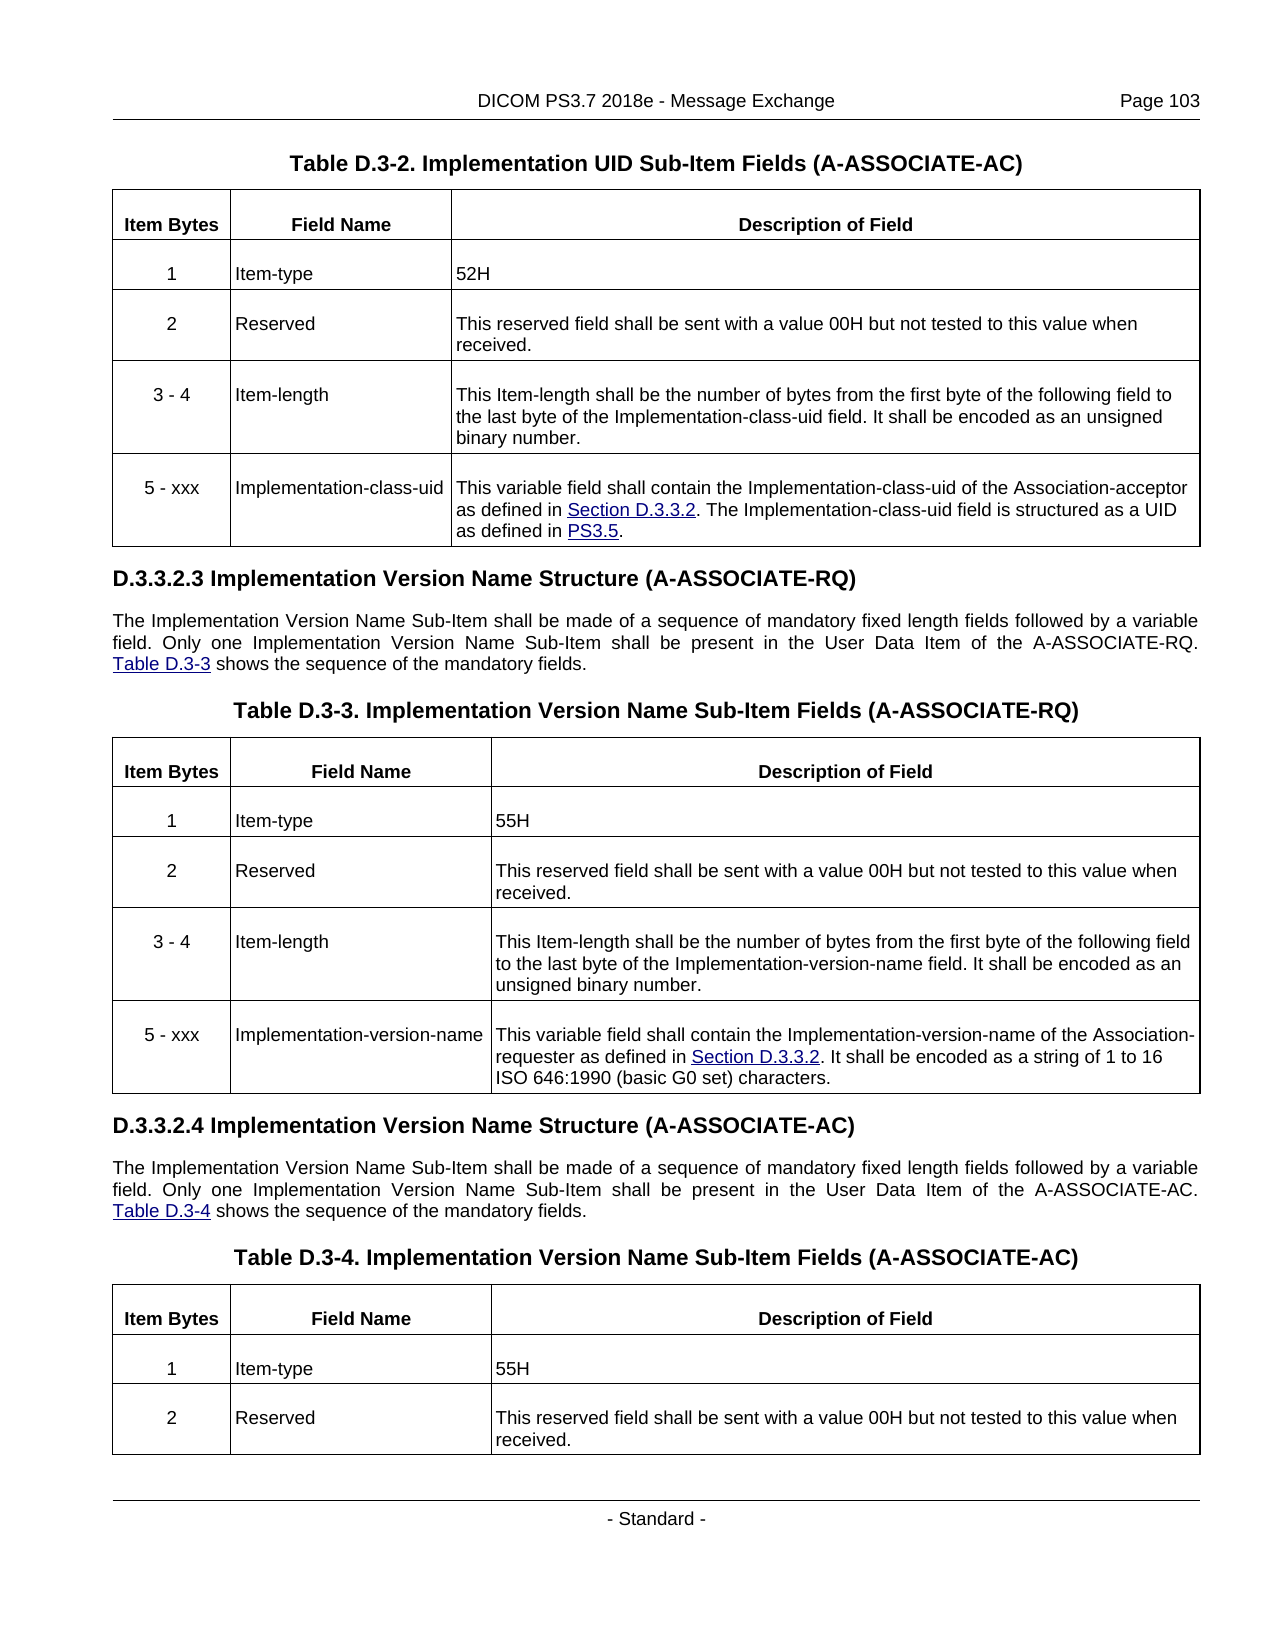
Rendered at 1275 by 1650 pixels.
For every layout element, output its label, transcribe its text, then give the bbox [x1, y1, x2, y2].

table_cell Reserved [231, 290, 451, 360]
table_cell This variable field shall contain the Implementation-class-uid of the Association-acceptor as defined in Section D.3.3.2. The Implementation-class-uid field is structured as a UID as defined in PS3.5. [452, 454, 1199, 546]
table_cell Implementation-class-uid [231, 454, 451, 546]
text D.3.3.2.3 Implementation Version Name Structure (A-ASSOCIATE-RQ) [112, 565, 1200, 591]
text The Implementation Version Name Sub-Item shall be made of a sequence of mandatory fixed length fields followed by a variable field. Only one Implementation Version Name Sub-Item shall be present in the User Data Item of the A-ASSOCIATE-RQ. Table D.3-3 shows the sequence of the mandatory fields. [112, 610, 1200, 675]
table_header Field Name [231, 1285, 491, 1333]
table_cell This Item-length shall be the number of bytes from the first byte of the following field to the last byte of the Implementation-class-uid field. It shall be encoded as an unsigned binary number. [452, 361, 1199, 453]
table_cell This reserved field shall be sent with a value 00H but not tested to this value when received. [452, 290, 1199, 360]
table_header Field Name [231, 738, 491, 786]
text Table D.3-2. Implementation UID Sub-Item Fields (A-ASSOCIATE-AC) [112, 150, 1200, 176]
table_cell 1 [113, 240, 230, 289]
table_header Description of Field [452, 190, 1199, 239]
table_cell This variable field shall contain the Implementation-version-name of the Association-requester as defined in Section D.3.3.2. It shall be encoded as a string of 1 to 16 ISO 646:1990 (basic G0 set) characters. [492, 1001, 1199, 1093]
table_cell Item-type [231, 240, 451, 289]
table_cell Item-type [231, 1335, 491, 1383]
table_cell 2 [113, 1384, 230, 1454]
table_cell Reserved [231, 1384, 491, 1454]
table_cell Item-length [231, 908, 491, 1000]
table_cell 55H [492, 787, 1199, 836]
table_cell Implementation-version-name [231, 1001, 491, 1093]
table_cell 2 [113, 290, 230, 360]
table_cell 3 - 4 [113, 908, 230, 1000]
table_header Description of Field [492, 1285, 1199, 1333]
table_header Item Bytes [113, 190, 230, 239]
text Table D.3-4. Implementation Version Name Sub-Item Fields (A-ASSOCIATE-AC) [112, 1244, 1200, 1270]
table_header Field Name [231, 190, 451, 239]
table_cell 55H [492, 1335, 1199, 1383]
table_cell Item-type [231, 787, 491, 836]
table_header Item Bytes [113, 1285, 230, 1333]
table_cell This reserved field shall be sent with a value 00H but not tested to this value when received. [492, 837, 1199, 907]
table_cell This reserved field shall be sent with a value 00H but not tested to this value when received. [492, 1384, 1199, 1454]
table_cell 5 - xxx [113, 1001, 230, 1093]
text The Implementation Version Name Sub-Item shall be made of a sequence of mandatory fixed length fields followed by a variable field. Only one Implementation Version Name Sub-Item shall be present in the User Data Item of the A-ASSOCIATE-AC. Table D.3-4 shows the sequence of the mandatory fields. [112, 1157, 1200, 1222]
text D.3.3.2.4 Implementation Version Name Structure (A-ASSOCIATE-AC) [112, 1113, 1200, 1138]
table_cell 1 [113, 787, 230, 836]
table_cell 52H [452, 240, 1199, 289]
table_cell 3 - 4 [113, 361, 230, 453]
table_cell Reserved [231, 837, 491, 907]
table_header Description of Field [492, 738, 1199, 786]
table_cell 5 - xxx [113, 454, 230, 546]
text Table D.3-3. Implementation Version Name Sub-Item Fields (A-ASSOCIATE-RQ) [112, 697, 1200, 723]
table_cell 1 [113, 1335, 230, 1383]
table_cell 2 [113, 837, 230, 907]
table_header Item Bytes [113, 738, 230, 786]
table_cell Item-length [231, 361, 451, 453]
table_cell This Item-length shall be the number of bytes from the first byte of the following field to the last byte of the Implementation-version-name field. It shall be encoded as an unsigned binary number. [492, 908, 1199, 1000]
